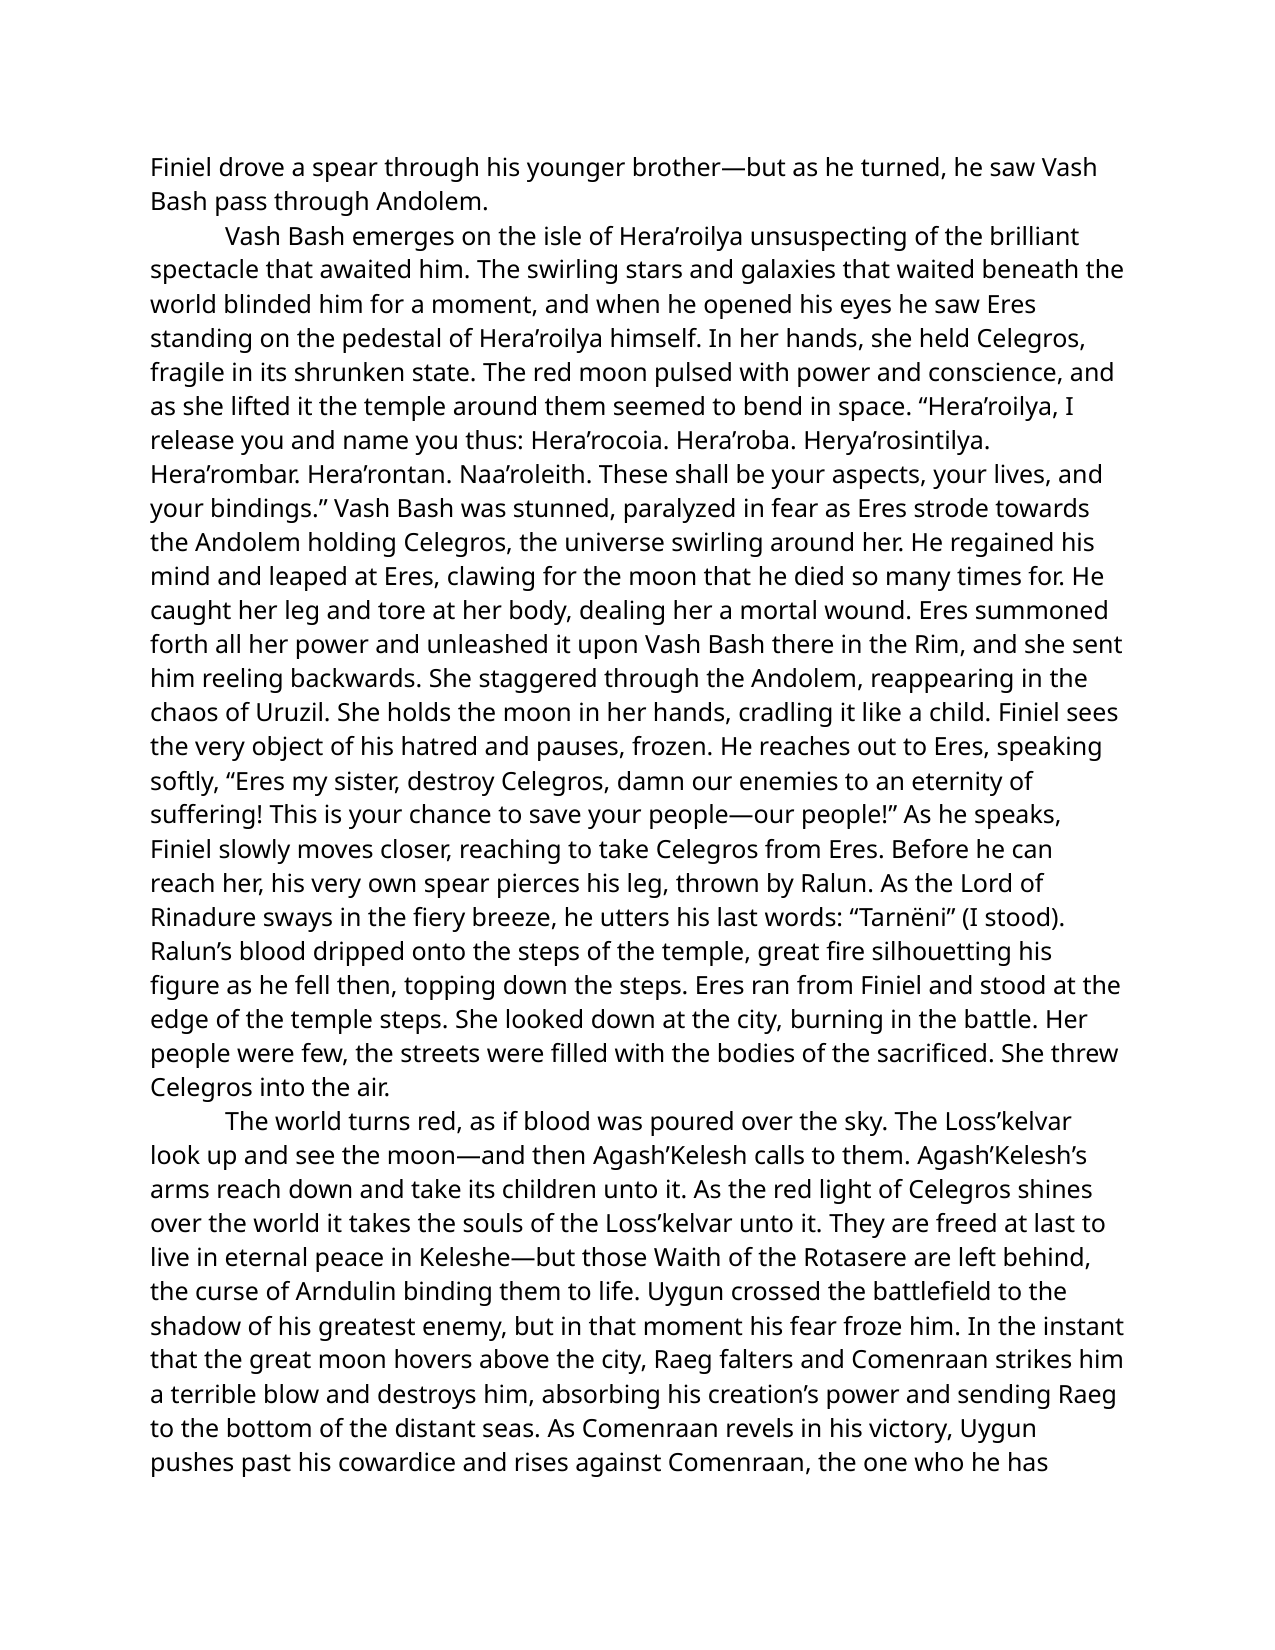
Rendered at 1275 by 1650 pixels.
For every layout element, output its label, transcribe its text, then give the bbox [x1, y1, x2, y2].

text Finiel drove a spear through his younger brother—but as he turned, he saw Vash Bash pass through Andolem. [150, 150, 1125, 218]
text Vash Bash emerges on the isle of Hera’roilya unsuspecting of the brilliant spectacle that awaited him. The swirling stars and galaxies that waited beneath the world blinded him for a moment, and when he opened his eyes he saw Eres standing on the pedestal of Hera’roilya himself. In her hands, she held Celegros, fragile in its shrunken state. The red moon pulsed with power and conscience, and as she lifted it the temple around them seemed to bend in space. “Hera’roilya, I release you and name you thus: Hera’rocoia. Hera’roba. Herya’rosintilya. Hera’rombar. Hera’rontan. Naa’roleith. These shall be your aspects, your lives, and your bindings.” Vash Bash was stunned, paralyzed in fear as Eres strode towards the Andolem holding Celegros, the universe swirling around her. He regained his mind and leaped at Eres, clawing for the moon that he died so many times for. He caught her leg and tore at her body, dealing her a mortal wound. Eres summoned forth all her power and unleashed it upon Vash Bash there in the Rim, and she sent him reeling backwards. She staggered through the Andolem, reappearing in the chaos of Uruzil. She holds the moon in her hands, cradling it like a child. Finiel sees the very object of his hatred and pauses, frozen. He reaches out to Eres, speaking softly, “Eres my sister, destroy Celegros, damn our enemies to an eternity of suffering! This is your chance to save your people—our people!” As he speaks, Finiel slowly moves closer, reaching to take Celegros from Eres. Before he can reach her, his very own spear pierces his leg, thrown by Ralun. As the Lord of Rinadure sways in the fiery breeze, he utters his last words: “Tarnëni” (I stood). Ralun’s blood dripped onto the steps of the temple, great fire silhouetting his figure as he fell then, topping down the steps. Eres ran from Finiel and stood at the edge of the temple steps. She looked down at the city, burning in the battle. Her people were few, the streets were filled with the bodies of the sacrificed. She threw Celegros into the air. [150, 218, 1125, 1104]
text The world turns red, as if blood was poured over the sky. The Loss’kelvar look up and see the moon—and then Agash’Kelesh calls to them. Agash’Kelesh’s arms reach down and take its children unto it. As the red light of Celegros shines over the world it takes the souls of the Loss’kelvar unto it. They are freed at last to live in eternal peace in Keleshe—but those Waith of the Rotasere are left behind, the curse of Arndulin binding them to life. Uygun crossed the battlefield to the shadow of his greatest enemy, but in that moment his fear froze him. In the instant that the great moon hovers above the city, Raeg falters and Comenraan strikes him a terrible blow and destroys him, absorbing his creation’s power and sending Raeg to the bottom of the distant seas. As Comenraan revels in his victory, Uygun pushes past his cowardice and rises against Comenraan, the one who he has [150, 1104, 1125, 1478]
